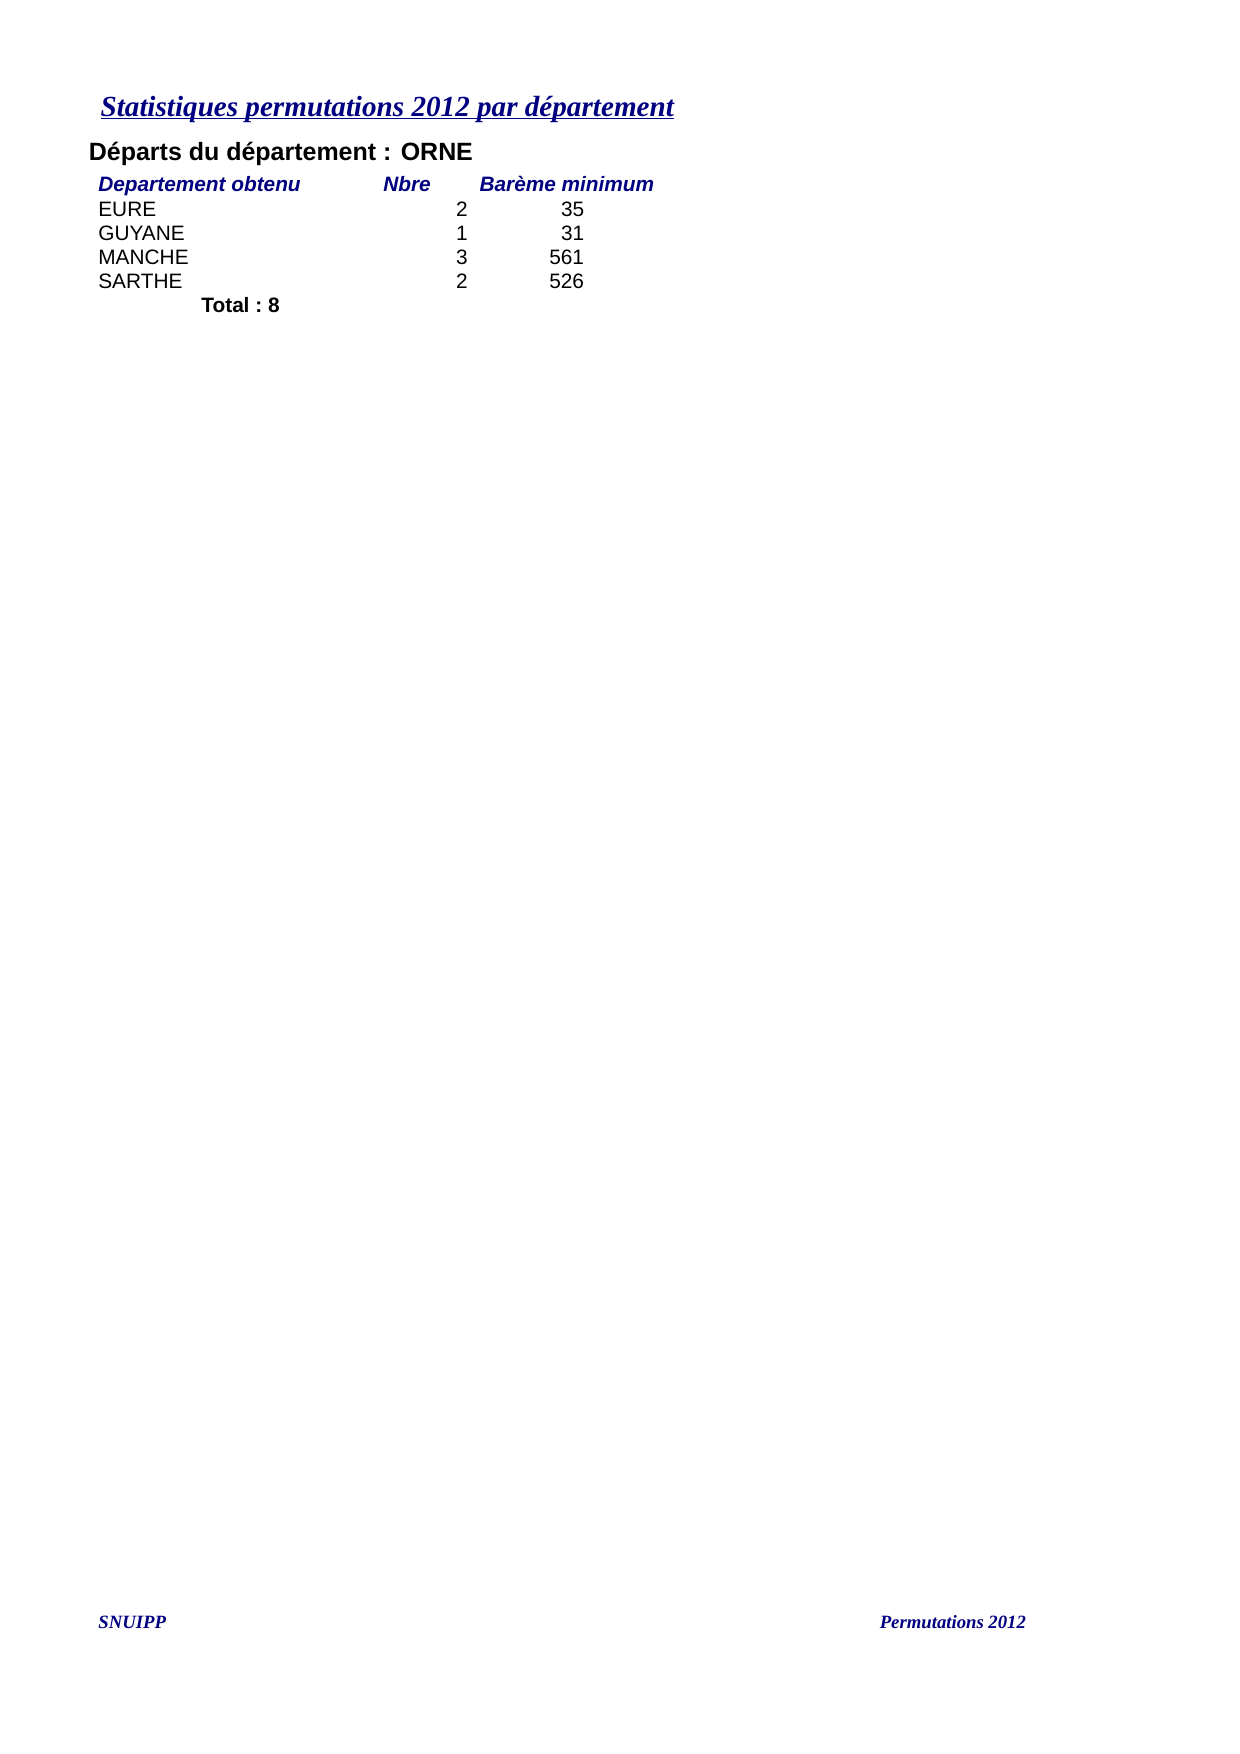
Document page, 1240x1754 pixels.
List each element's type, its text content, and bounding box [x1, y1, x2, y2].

text Statistiques permutations 2012 par département [89, 89, 1151, 122]
text SNUIPP Permutations 2012 [89, 1611, 1151, 1633]
text EURE 2 35 [89, 197, 1151, 221]
text MANCHE 3 561 [89, 245, 1151, 269]
text Departement obtenu Nbre Barème minimum [89, 172, 1151, 196]
text SARTHE 2 526 [89, 269, 1151, 293]
text Total : 8 [89, 293, 1151, 317]
text GUYANE 1 31 [89, 221, 1151, 245]
text Départs du département : ORNE [89, 137, 1151, 166]
